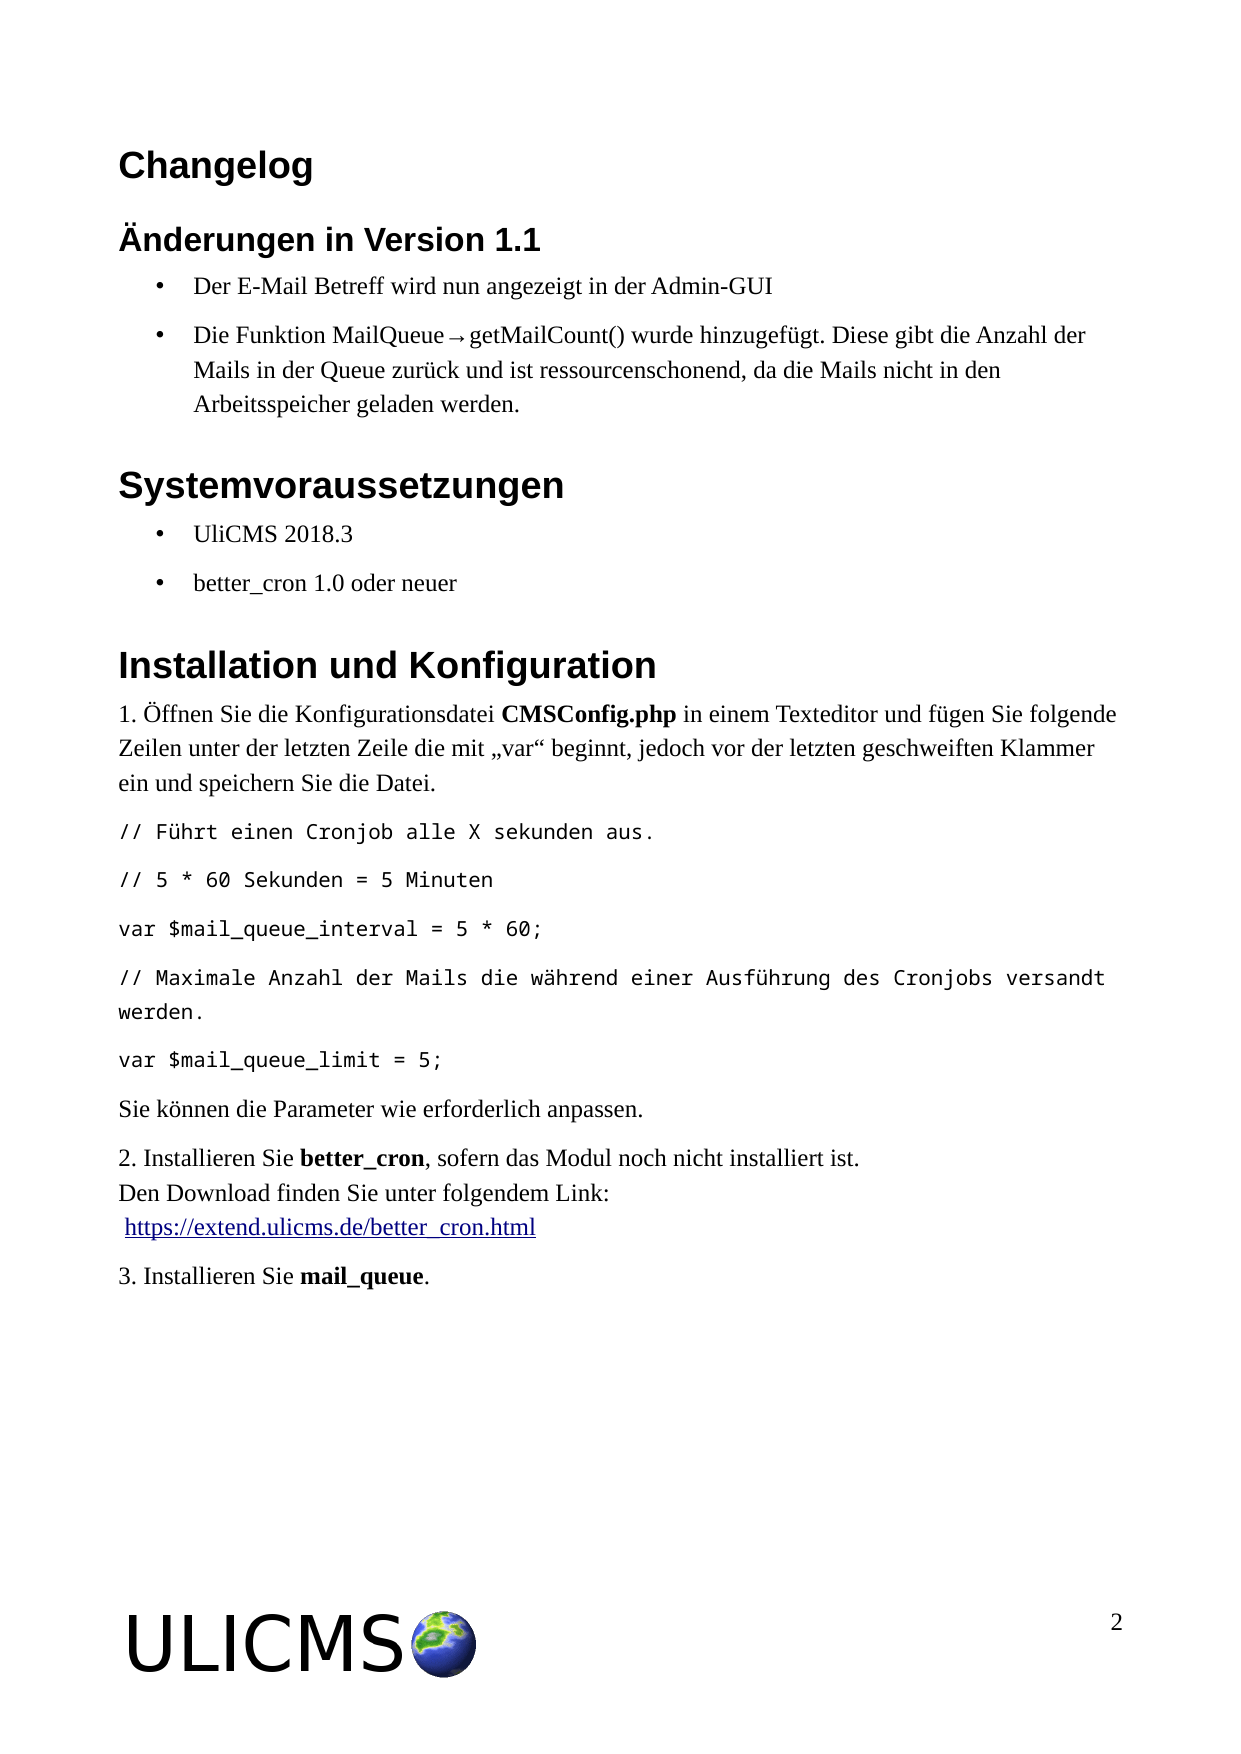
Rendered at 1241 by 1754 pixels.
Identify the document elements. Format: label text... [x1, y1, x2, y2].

subtitle Changelog [118, 143, 1123, 187]
picture [118, 1607, 479, 1681]
list better_cron 1.0 oder neuer [156, 568, 1123, 597]
subtitle Änderungen in Version 1.1 [118, 220, 1123, 259]
subtitle Installation und Konfiguration [118, 643, 1123, 686]
text // Führt einen Cronjob alle X sekunden aus. [118, 817, 1123, 845]
subtitle Systemvoraussetzungen [118, 463, 1123, 507]
list Der E-Mail Betreff wird nun angezeigt in der Admin-GUI [156, 271, 1123, 300]
text 1. Öffnen Sie die Konfigurationsdatei CMSConfig.php in einem Texteditor und fügen Sie folgende Zeilen unter der letzten Zeile die mit „var“ beginnt, jedoch vor der letzten geschweiften Klammer ein und speichern Sie die Datei. [118, 699, 1123, 796]
list Die Funktion MailQueue→getMailCount() wurde hinzugefügt. Diese gibt die Anzahl der Mails in der Queue zurück und ist ressourcenschonend, da die Mails nicht in den Arbeitsspeicher geladen werden. [156, 320, 1123, 418]
list UliCMS 2018.3 [156, 519, 1123, 548]
text 2. Installieren Sie better_cron, sofern das Modul noch nicht installiert ist. Den Download finden Sie unter folgendem Link: https://extend.ulicms.de/better_cron.html [118, 1143, 1123, 1241]
text Sie können die Parameter wie erforderlich anpassen. [118, 1094, 1123, 1123]
text 3. Installieren Sie mail_queue. [118, 1261, 1123, 1290]
text // 5 * 60 Sekunden = 5 Minuten [118, 865, 1123, 894]
text var $mail_queue_limit = 5; [118, 1045, 1123, 1074]
text var $mail_queue_interval = 5 * 60; [118, 914, 1123, 942]
text // Maximale Anzahl der Mails die während einer Ausführung des Cronjobs versandt werden. [118, 963, 1123, 1025]
